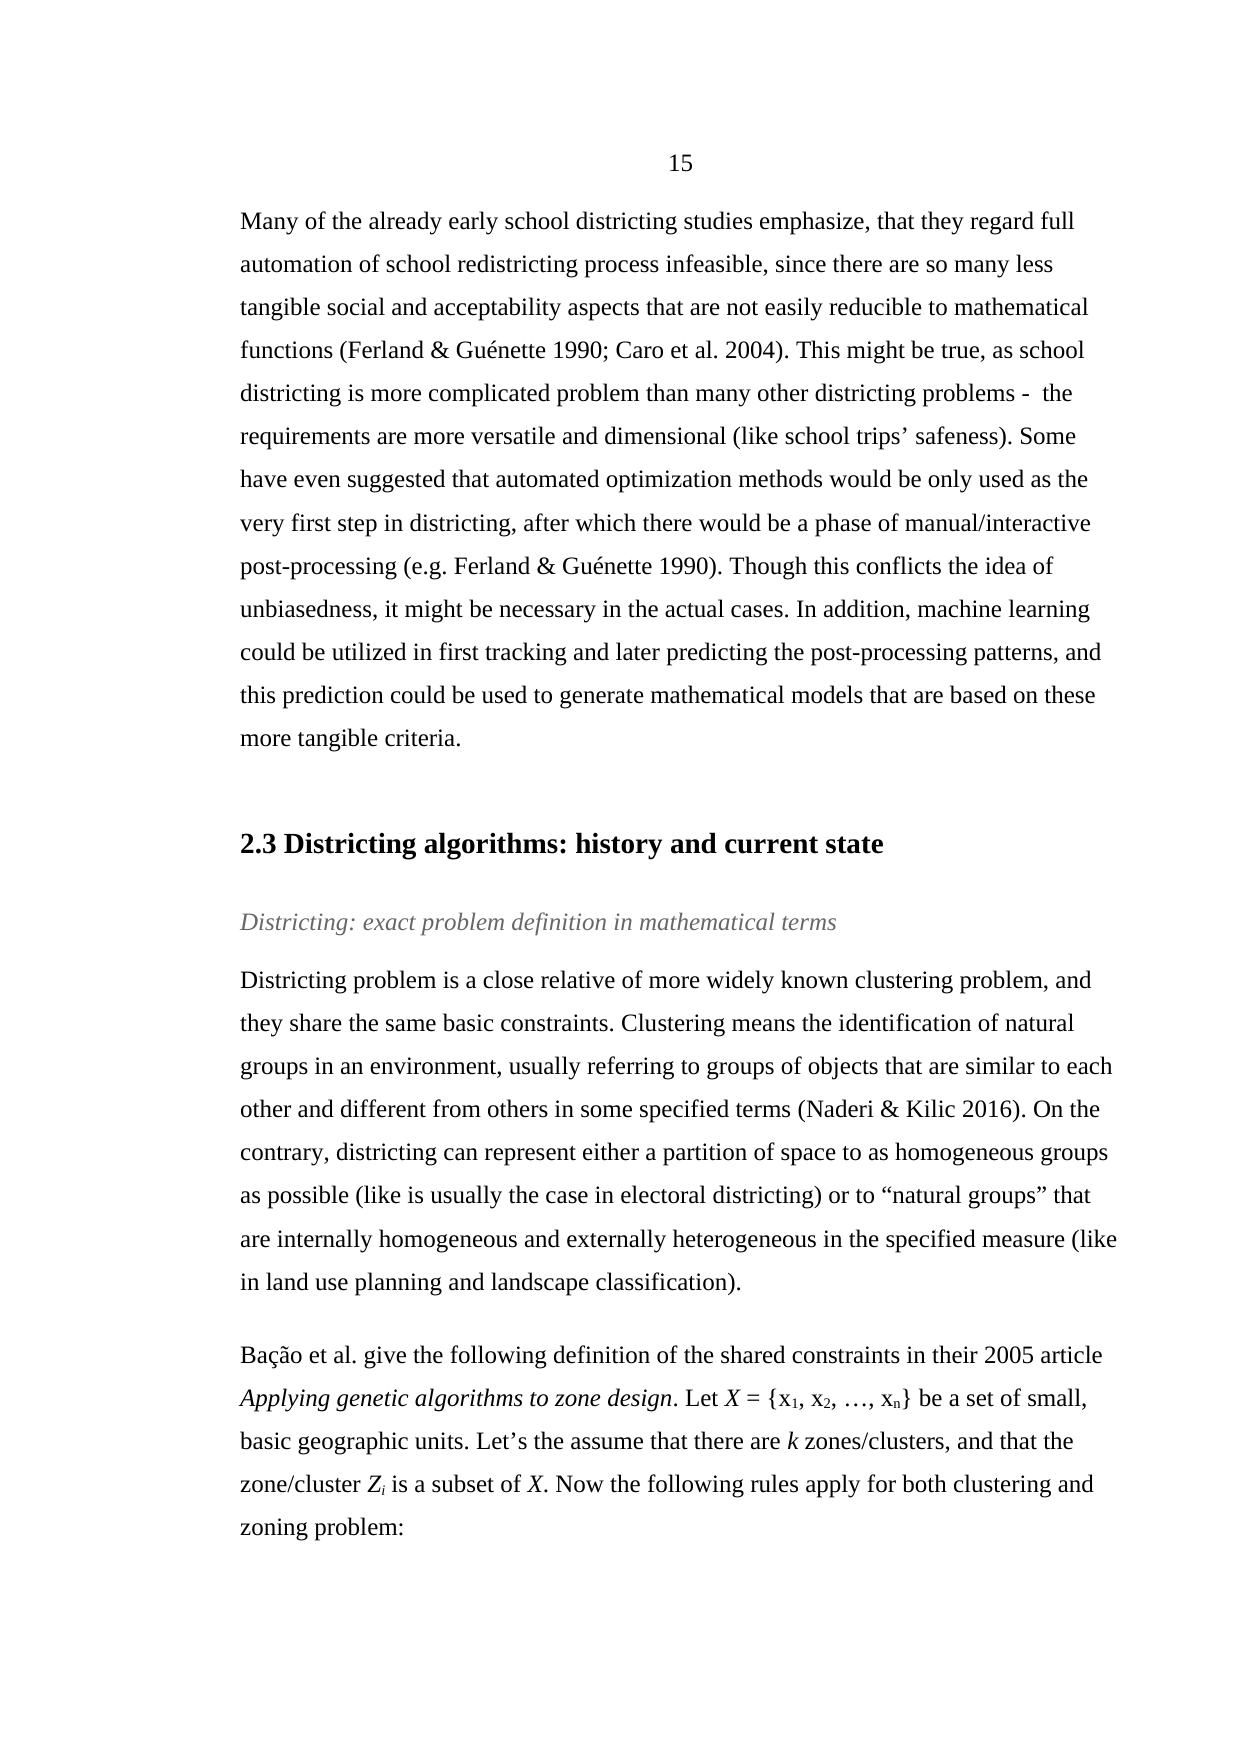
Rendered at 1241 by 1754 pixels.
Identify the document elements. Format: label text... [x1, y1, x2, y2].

text Many of the already early school districting studies emphasize, that they regard full automation of school redistricting process infeasible, since there are so many less tangible social and acceptability aspects that are not easily reducible to mathematical functions (Ferland & Guénette 1990; Caro et al. 2004). This might be true, as school districting is more complicated problem than many other districting problems - the requirements are more versatile and dimensional (like school trips’ safeness). Some have even suggested that automated optimization methods would be only used as the very first step in districting, after which there would be a phase of manual/interactive post-processing (e.g. Ferland & Guénette 1990). Though this conflicts the idea of unbiasedness, it might be necessary in the actual cases. In addition, machine learning could be utilized in first tracking and later predicting the post-processing patterns, and this prediction could be used to generate mathematical models that are based on these more tangible criteria. [240, 206, 1121, 752]
subtitle Districting: exact problem definition in mathematical terms [240, 907, 1121, 936]
text Bação et al. give the following definition of the shared constraints in their 2005 article Applying genetic algorithms to zone design. Let X = {x1, x2, …, xn} be a set of small, basic geographic units. Let’s the assume that there are k zones/clusters, and that the zone/cluster Zi is a subset of X. Now the following rules apply for both clustering and zoning problem: [240, 1340, 1121, 1541]
text Districting problem is a close relative of more widely known clustering problem, and they share the same basic constraints. Clustering means the identification of natural groups in an environment, usually referring to groups of objects that are similar to each other and different from others in some specified terms (Naderi & Kilic 2016). On the contrary, districting can represent either a partition of space to as homogeneous groups as possible (like is usually the case in electoral districting) or to “natural groups” that are internally homogeneous and externally heterogeneous in the specified measure (like in land use planning and landscape classification). [240, 965, 1121, 1296]
subtitle 2.3 Districting algorithms: history and current state [240, 826, 1121, 860]
